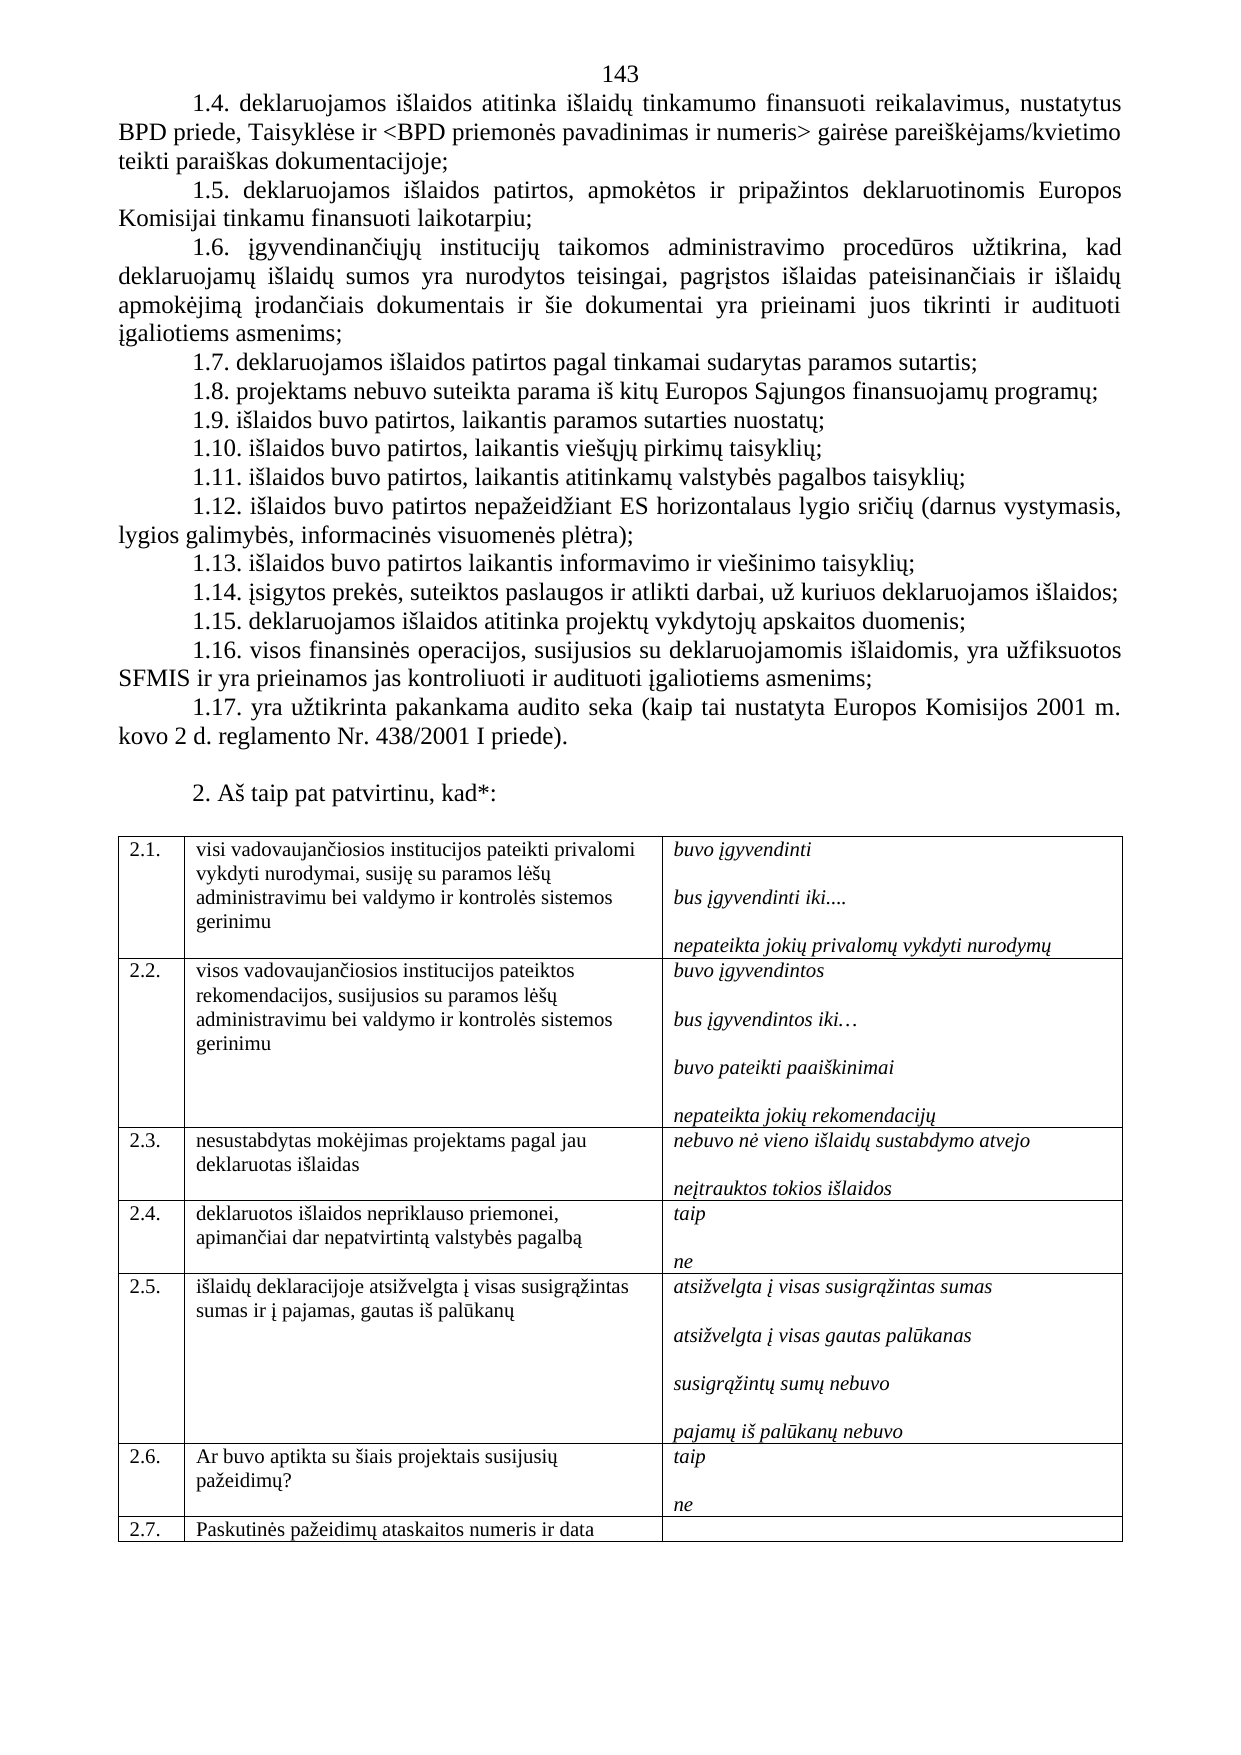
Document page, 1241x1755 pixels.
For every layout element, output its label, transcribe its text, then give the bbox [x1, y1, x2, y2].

table_cell [663, 1517, 1122, 1541]
text 1.9. išlaidos buvo patirtos, laikantis paramos sutarties nuostatų; [118, 405, 1122, 433]
table_cell 2.7. [119, 1517, 184, 1541]
text 1.12. išlaidos buvo patirtos nepažeidžiant ES horizontalaus lygio sričių (darnus vystymasis, lygios galimybės, informacinės visuomenės plėtra); [118, 491, 1122, 548]
text 1.13. išlaidos buvo patirtos laikantis informavimo ir viešinimo taisyklių; [118, 548, 1122, 577]
text 1.14. įsigytos prekės, suteiktos paslaugos ir atlikti darbai, už kuriuos deklaruojamos išlaidos; [118, 577, 1122, 606]
table_cell buvo įgyvendintos bus įgyvendintos iki… buvo pateikti paaiškinimai nepateikta jokių rekomendacijų [663, 959, 1122, 1127]
text 1.4. deklaruojamos išlaidos atitinka išlaidų tinkamumo finansuoti reikalavimus, nustatytus BPD priede, Taisyklėse ir <BPD priemonės pavadinimas ir numeris> gairėse pareiškėjams/kvietimo teikti paraiškas dokumentacijoje; [118, 88, 1122, 175]
text 1.10. išlaidos buvo patirtos, laikantis viešųjų pirkimų taisyklių; [118, 433, 1122, 462]
table_cell 2.2. [119, 959, 184, 1127]
text 1.7. deklaruojamos išlaidos patirtos pagal tinkamai sudarytas paramos sutartis; [118, 347, 1122, 376]
table_cell 2.3. [119, 1128, 184, 1200]
text 1.6. įgyvendinančiųjų institucijų taikomos administravimo procedūros užtikrina, kad deklaruojamų išlaidų sumos yra nurodytos teisingai, pagrįstos išlaidas pateisinančiais ir išlaidų apmokėjimą įrodančiais dokumentais ir šie dokumentai yra prieinami juos tikrinti ir audituoti įgaliotiems asmenims; [118, 232, 1122, 347]
text 1.15. deklaruojamos išlaidos atitinka projektų vykdytojų apskaitos duomenis; [118, 606, 1122, 635]
table_header buvo įgyvendinti bus įgyvendinti iki.... nepateikta jokių privalomų vykdyti nurodymų [663, 837, 1122, 957]
table_header visi vadovaujančiosios institucijos pateikti privalomi vykdyti nurodymai, susiję su paramos lėšų administravimu bei valdymo ir kontrolės sistemos gerinimu [185, 837, 662, 957]
text 2. Aš taip pat patvirtinu, kad*: [118, 778, 1122, 807]
table_cell taip ne [663, 1444, 1122, 1516]
text 1.17. yra užtikrinta pakankama audito seka (kaip tai nustatyta Europos Komisijos 2001 m. kovo 2 d. reglamento Nr. 438/2001 I priede). [118, 692, 1122, 750]
text 1.16. visos finansinės operacijos, susijusios su deklaruojamomis išlaidomis, yra užfiksuotos SFMIS ir yra prieinamos jas kontroliuoti ir audituoti įgaliotiems asmenims; [118, 635, 1122, 692]
table_cell deklaruotos išlaidos nepriklauso priemonei, apimančiai dar nepatvirtintą valstybės pagalbą [185, 1201, 662, 1273]
table_header 2.1. [119, 837, 184, 957]
table_cell nebuvo nė vieno išlaidų sustabdymo atvejo neįtrauktos tokios išlaidos [663, 1128, 1122, 1200]
table_cell 2.4. [119, 1201, 184, 1273]
table_cell Ar buvo aptikta su šiais projektais susijusių pažeidimų? [185, 1444, 662, 1516]
table_cell visos vadovaujančiosios institucijos pateiktos rekomendacijos, susijusios su paramos lėšų administravimu bei valdymo ir kontrolės sistemos gerinimu [185, 959, 662, 1127]
text 1.5. deklaruojamos išlaidos patirtos, apmokėtos ir pripažintos deklaruotinomis Europos Komisijai tinkamu finansuoti laikotarpiu; [118, 175, 1122, 232]
table_cell taip ne [663, 1201, 1122, 1273]
table_cell išlaidų deklaracijoje atsižvelgta į visas susigrąžintas sumas ir į pajamas, gautas iš palūkanų [185, 1274, 662, 1443]
table_cell Paskutinės pažeidimų ataskaitos numeris ir data [185, 1517, 662, 1541]
text 1.11. išlaidos buvo patirtos, laikantis atitinkamų valstybės pagalbos taisyklių; [118, 462, 1122, 491]
text 1.8. projektams nebuvo suteikta parama iš kitų Europos Sąjungos finansuojamų programų; [118, 376, 1122, 405]
table_cell 2.5. [119, 1274, 184, 1443]
table_cell nesustabdytas mokėjimas projektams pagal jau deklaruotas išlaidas [185, 1128, 662, 1200]
table_cell 2.6. [119, 1444, 184, 1516]
table_cell atsižvelgta į visas susigrąžintas sumas atsižvelgta į visas gautas palūkanas susigrąžintų sumų nebuvo pajamų iš palūkanų nebuvo [663, 1274, 1122, 1443]
